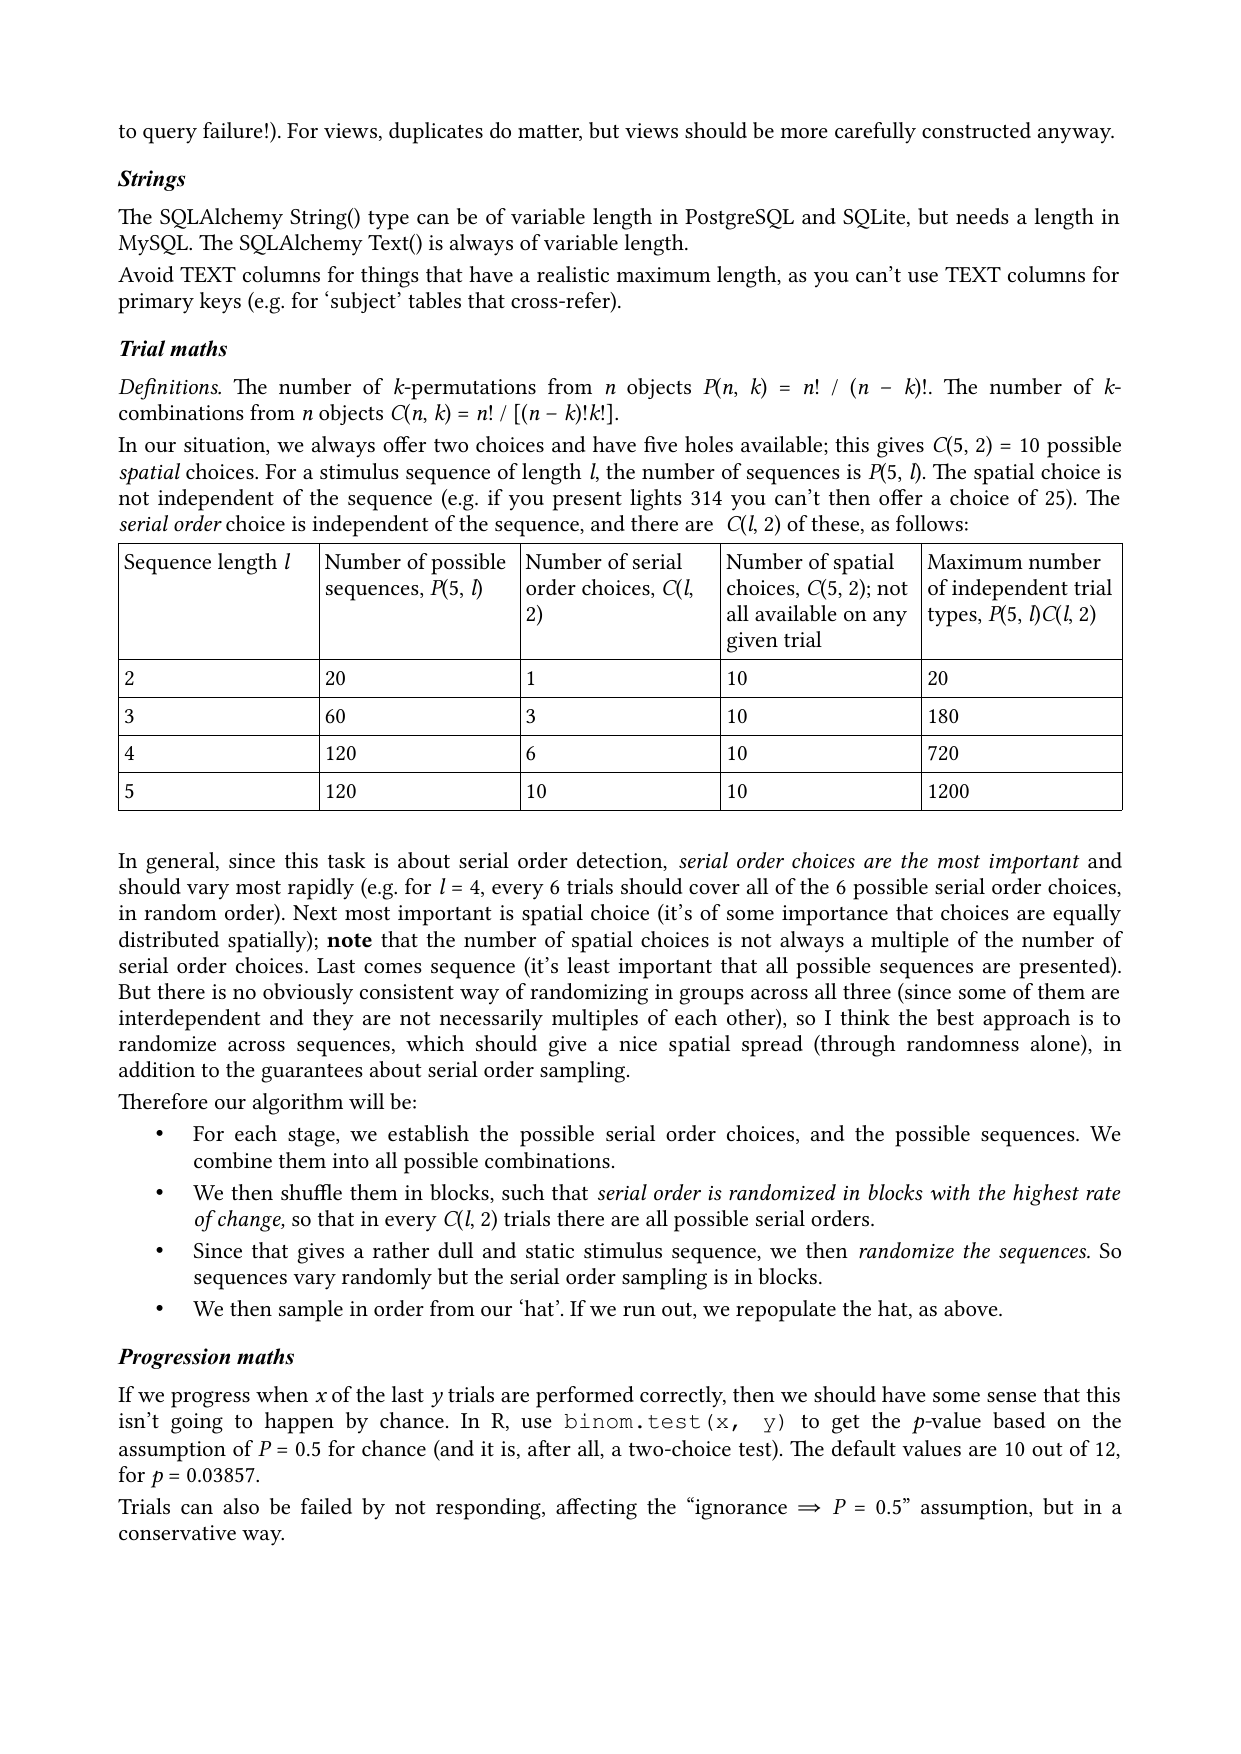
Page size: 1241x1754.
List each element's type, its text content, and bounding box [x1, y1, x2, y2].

text to query failure!). For views, duplicates do matter, but views should be more carefully constructed anyway. [118, 118, 1122, 144]
subtitle Trial maths [118, 335, 1122, 362]
list We then sample in order from our ‘hat’. If we run out, we repopulate the hat, as above. [156, 1296, 1122, 1322]
list For each stage, we establish the possible serial order choices, and the possible sequences. We combine them into all possible combinations. [156, 1121, 1122, 1174]
table_header Number of possible sequences, P(5, l) [320, 544, 520, 659]
table_cell 180 [922, 698, 1122, 734]
table_cell 1200 [922, 773, 1122, 810]
text Trials can also be failed by not responding, affecting the “ignorance ⇒ P = 0.5” assumption, but in a conservative way. [118, 1494, 1122, 1546]
table_header Number of spatial choices, C(5, 2); not all available on any given trial [721, 544, 921, 659]
table_cell 20 [320, 660, 520, 697]
table_header Sequence length l [119, 544, 319, 659]
list Since that gives a rather dull and static stimulus sequence, we then randomize the sequences. So sequences vary randomly but the serial order sampling is in blocks. [156, 1238, 1122, 1290]
subtitle Progression maths [118, 1343, 1122, 1369]
table_cell 120 [320, 773, 520, 810]
table_cell 60 [320, 698, 520, 734]
text In general, since this task is about serial order detection, serial order choices are the most important and should vary most rapidly (e.g. for l = 4, every 6 trials should cover all of the 6 possible serial order choices, in random order). Next most important is spatial choice (it’s of some importance that choices are equally distributed spatially); note that the number of spatial choices is not always a multiple of the number of serial order choices. Last comes sequence (it’s least important that all possible sequences are presented). But there is no obviously consistent way of randomizing in groups across all three (since some of them are interdependent and they are not necessarily multiples of each other), so I think the best approach is to randomize across sequences, which should give a nice spatial spread (through randomness alone), in addition to the guarantees about serial order sampling. [118, 848, 1122, 1083]
text Therefore our algorithm will be: [118, 1089, 1122, 1115]
table_header Maximum number of independent trial types, P(5, l)C(l, 2) [922, 544, 1122, 659]
table_header Number of serial order choices, C(l, 2) [521, 544, 720, 659]
table_cell 3 [521, 698, 720, 734]
text In our situation, we always offer two choices and have five holes available; this gives C(5, 2) = 10 possible spatial choices. For a stimulus sequence of length l, the number of sequences is P(5, l). The spatial choice is not independent of the sequence (e.g. if you present lights 314 you can’t then offer a choice of 25). The serial order choice is independent of the sequence, and there are C(l, 2) of these, as follows: [118, 432, 1122, 537]
table_cell 2 [119, 660, 319, 697]
table_cell 10 [721, 736, 921, 772]
list We then shuffle them in blocks, such that serial order is randomized in blocks with the highest rate of change, so that in every C(l, 2) trials there are all possible serial orders. [156, 1179, 1122, 1232]
table_cell 3 [119, 698, 319, 734]
table_cell 720 [922, 736, 1122, 772]
table_cell 120 [320, 736, 520, 772]
table_cell 4 [119, 736, 319, 772]
table_cell 20 [922, 660, 1122, 697]
table_cell 10 [721, 773, 921, 810]
table_cell 10 [721, 698, 921, 734]
text If we progress when x of the last y trials are performed correctly, then we should have some sense that this isn’t going to happen by chance. In R, use binom.test(x, y) to get the p-value based on the assumption of P = 0.5 for chance (and it is, after all, a two-choice test). The default values are 10 out of 12, for p = 0.03857. [118, 1382, 1122, 1488]
table_cell 5 [119, 773, 319, 810]
table_cell 10 [521, 773, 720, 810]
text Avoid TEXT columns for things that have a realistic maximum length, as you can’t use TEXT columns for primary keys (e.g. for ‘subject’ tables that cross-refer). [118, 262, 1122, 314]
table_cell 10 [721, 660, 921, 697]
subtitle Strings [118, 165, 1122, 191]
table_cell 6 [521, 736, 720, 772]
text Definitions. The number of k-permutations from n objects P(n, k) = n! / (n – k)!. The number of k-combinations from n objects C(n, k) = n! / [(n – k)!k!]. [118, 374, 1122, 426]
table_cell 1 [521, 660, 720, 697]
text The SQLAlchemy String() type can be of variable length in PostgreSQL and SQLite, but needs a length in MySQL. The SQLAlchemy Text() is always of variable length. [118, 204, 1122, 256]
